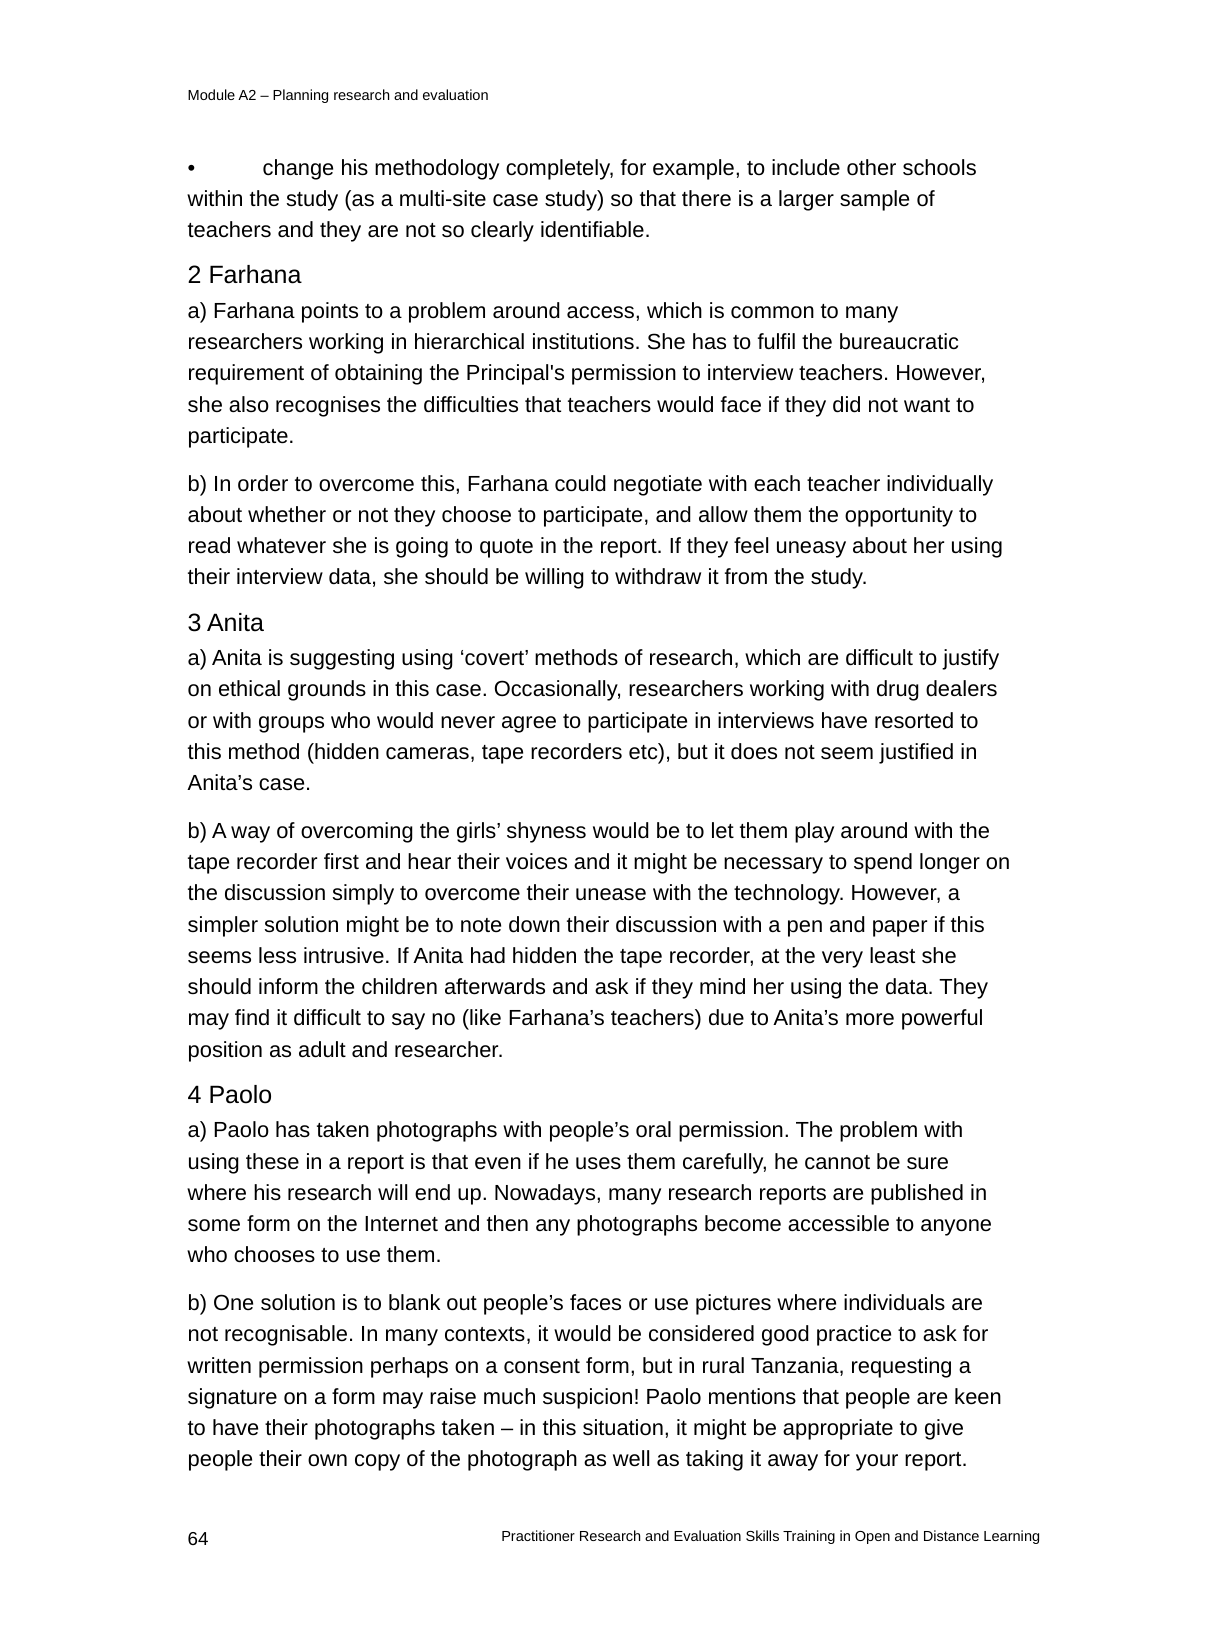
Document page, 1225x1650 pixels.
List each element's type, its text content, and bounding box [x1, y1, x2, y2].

text b) A way of overcoming the girls’ shyness would be to let them play around with the tape recorder first and hear their voices and it might be necessary to spend longer on the discussion simply to overcome their unease with the technology. However, a simpler solution might be to note down their discussion with a pen and paper if this seems less intrusive. If Anita had hidden the tape recorder, at the very least she should inform the children afterwards and ask if they mind her using the data. They may find it difficult to say no (like Farhana’s teachers) due to Anita’s more powerful position as adult and researcher. [187, 813, 1012, 1063]
text 4 Paolo [187, 1080, 1012, 1109]
text a) Anita is suggesting using ‘covert’ methods of research, which are difficult to justify on ethical grounds in this case. Occasionally, researchers working with drug dealers or with groups who would never agree to participate in interviews have resorted to this method (hidden cameras, tape recorders etc), but it does not seem justified in Anita’s case. [187, 641, 1012, 797]
text 3 Anita [187, 608, 1012, 636]
text b) One solution is to blank out people’s faces or use pictures where individuals are not recognisable. In many contexts, it would be considered good practice to ask for written permission perhaps on a consent form, but in rural Tanzania, requesting a signature on a form may raise much suspicion! Paolo mentions that people are keen to have their photographs taken – in this situation, it might be appropriate to give people their own copy of the photograph as well as taking it away for your report. [187, 1286, 1012, 1473]
text 2 Farhana [187, 260, 1012, 289]
text a) Paolo has taken photographs with people’s oral permission. The problem with using these in a report is that even if he uses them carefully, he cannot be sure where his research will end up. Nowadays, many research reports are published in some form on the Internet and then any photographs become accessible to anyone who chooses to use them. [187, 1113, 1012, 1269]
text a) Farhana points to a problem around access, which is common to many researchers working in hierarchical institutions. She has to fulfil the bureaucratic requirement of obtaining the Principal's permission to interview teachers. However, she also recognises the difficulties that teachers would face if they did not want to participate. [187, 293, 1012, 449]
text b) In order to overcome this, Farhana could negotiate with each teacher individually about whether or not they choose to participate, and allow them the opportunity to read whatever she is going to quote in the report. If they feel uneasy about her using their interview data, she should be willing to withdraw it from the study. [187, 466, 1012, 591]
text • change his methodology completely, for example, to include other schools within the study (as a multi-site case study) so that there is a larger sample of teachers and they are not so clearly identifiable. [187, 150, 1012, 244]
